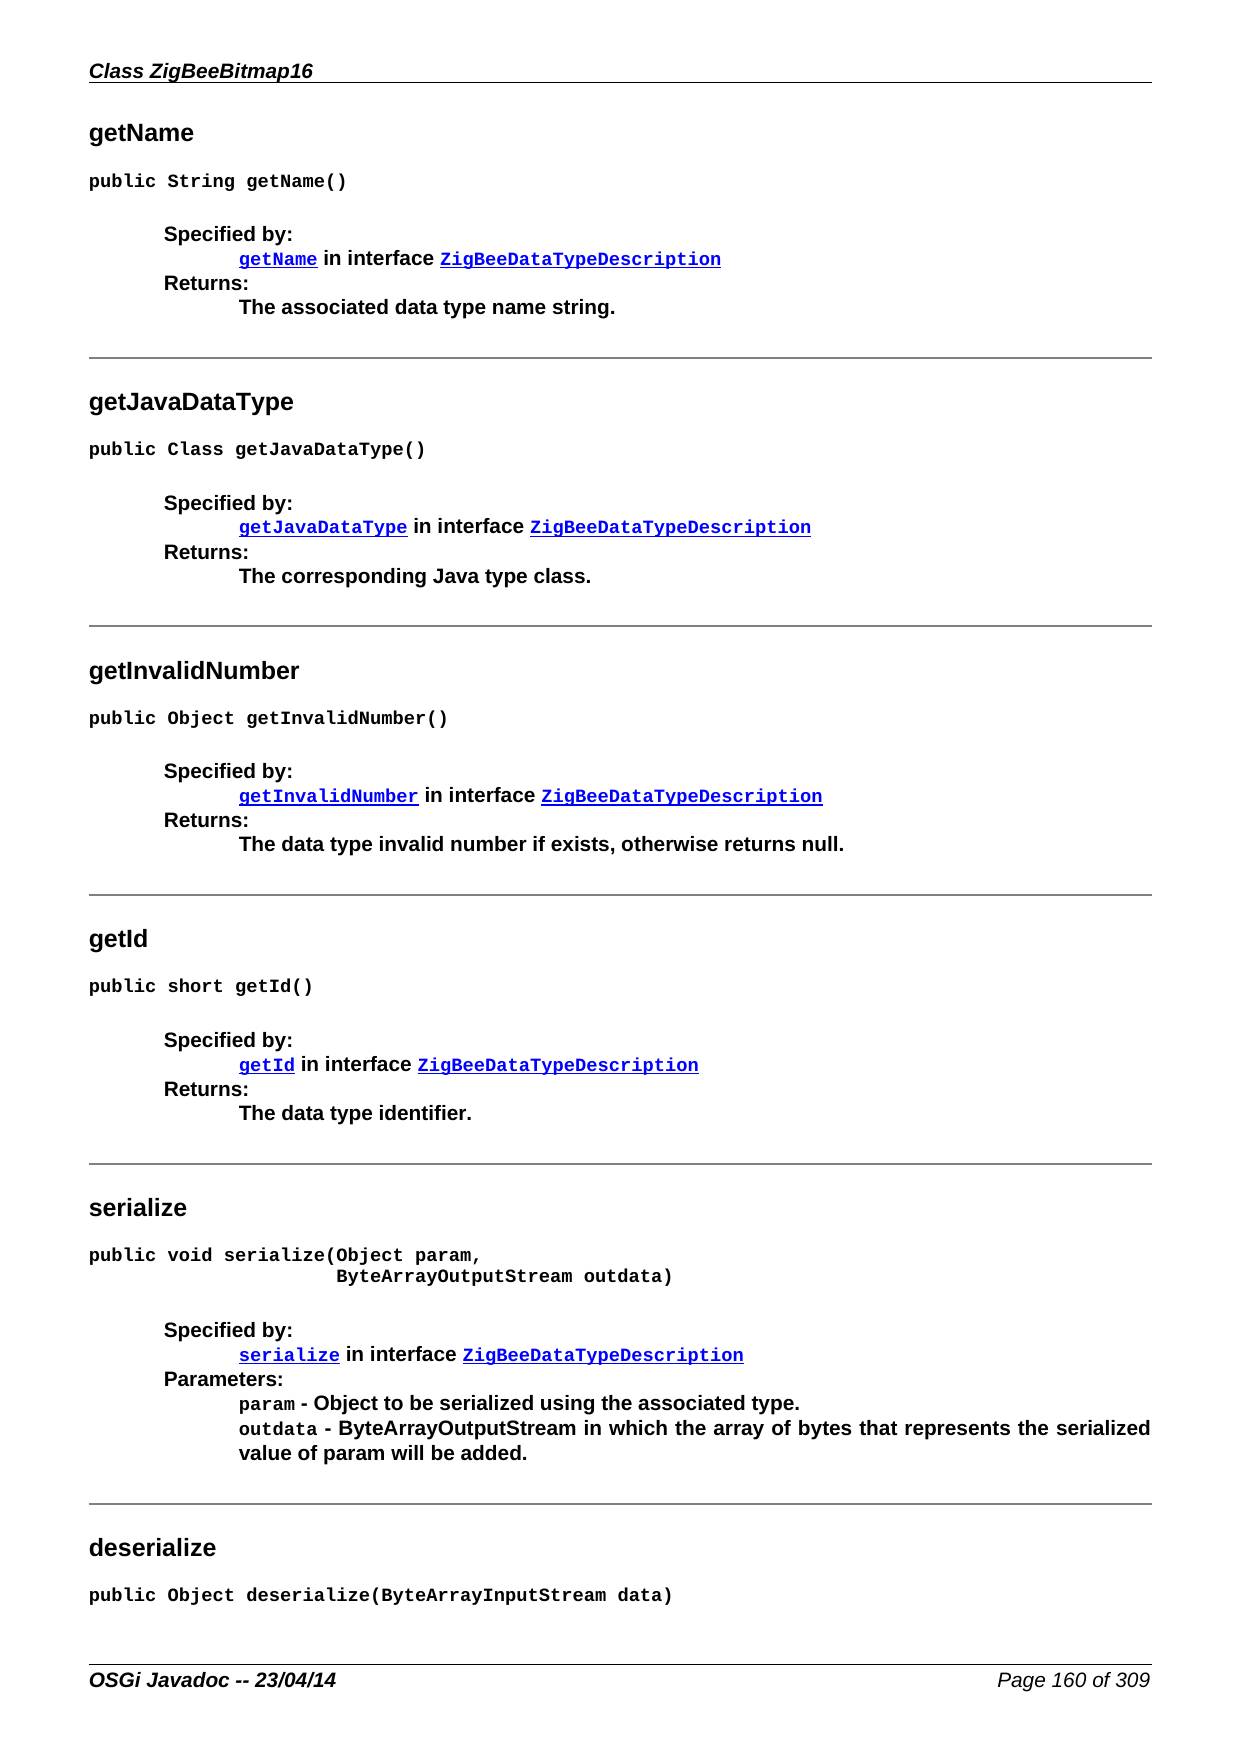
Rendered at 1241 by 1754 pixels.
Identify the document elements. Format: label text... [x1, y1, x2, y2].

text Specified by: [163, 759, 1152, 783]
text getInvalidNumber in interface ZigBeeDataTypeDescription [238, 783, 1152, 808]
text param - Object to be serialized using the associated type. [238, 1391, 1152, 1416]
text Specified by: [163, 222, 1152, 246]
subtitle getInvalidNumber [88, 656, 1152, 684]
text public Object deserialize(ByteArrayInputStream data) [88, 1586, 1152, 1607]
text Returns: [163, 539, 1152, 563]
text The corresponding Java type class. [238, 563, 1152, 587]
text The data type identifier. [238, 1101, 1152, 1125]
text Specified by: [163, 1318, 1152, 1342]
text getJavaDataType in interface ZigBeeDataTypeDescription [238, 514, 1152, 539]
text public void serialize(Object param, ByteArrayOutputStream outdata) [88, 1246, 1152, 1288]
text public short getId() [88, 977, 1152, 998]
text Returns: [163, 271, 1152, 295]
text Returns: [163, 808, 1152, 832]
text Returns: [163, 1077, 1152, 1101]
text outdata - ByteArrayOutputStream in which the array of bytes that represents the serialized value of param will be added. [238, 1416, 1152, 1465]
text The associated data type name string. [238, 295, 1152, 319]
text public Class getJavaDataType() [88, 440, 1152, 461]
subtitle getId [88, 924, 1152, 953]
text getName in interface ZigBeeDataTypeDescription [238, 246, 1152, 271]
text public String getName() [88, 171, 1152, 193]
text The data type invalid number if exists, otherwise returns null. [238, 832, 1152, 856]
subtitle getJavaDataType [88, 387, 1152, 416]
text public Object getInvalidNumber() [88, 709, 1152, 730]
text getId in interface ZigBeeDataTypeDescription [238, 1052, 1152, 1077]
text serialize in interface ZigBeeDataTypeDescription [238, 1342, 1152, 1367]
text Specified by: [163, 1028, 1152, 1052]
subtitle serialize [88, 1193, 1152, 1222]
text Specified by: [163, 490, 1152, 514]
text Parameters: [163, 1367, 1152, 1391]
subtitle deserialize [88, 1533, 1152, 1562]
subtitle getName [88, 118, 1152, 147]
